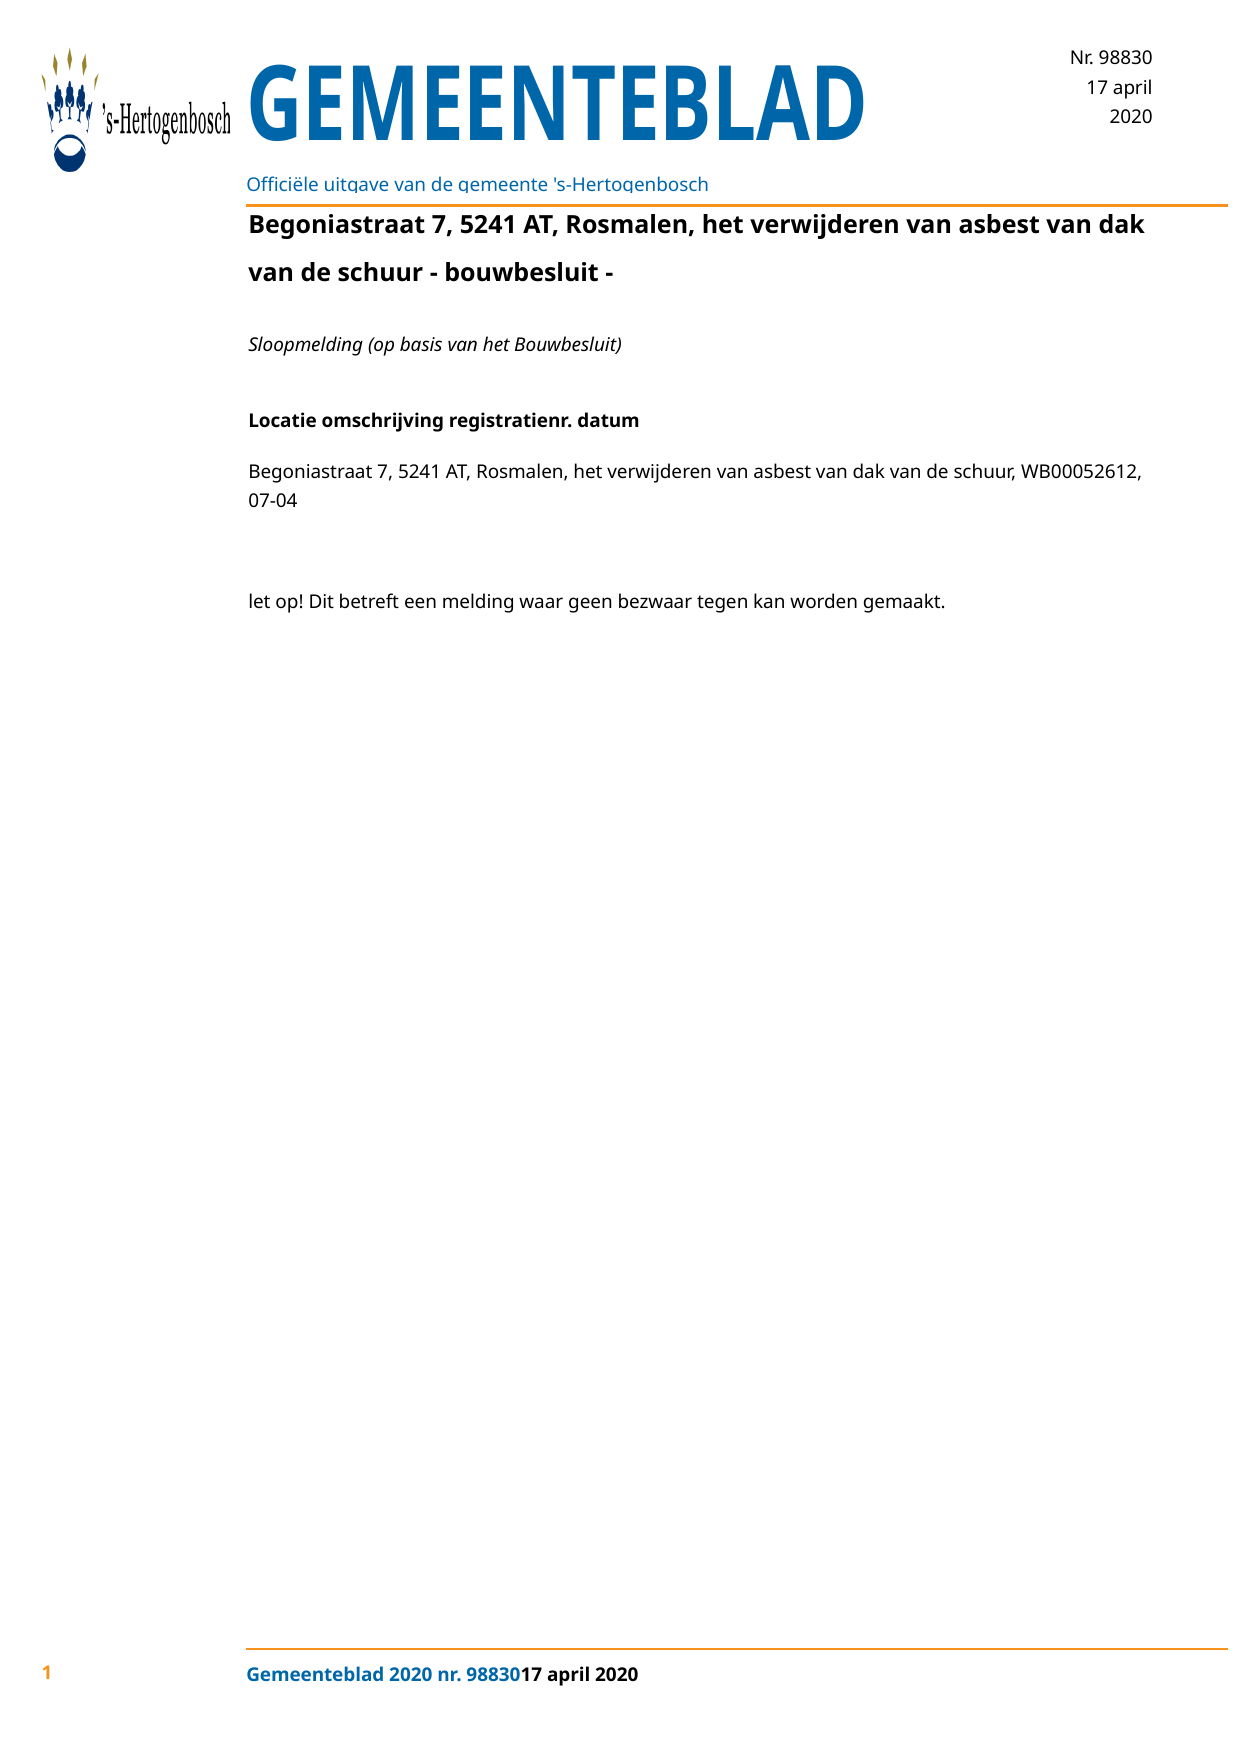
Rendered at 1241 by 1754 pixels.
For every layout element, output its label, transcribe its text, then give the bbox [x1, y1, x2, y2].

text Begoniastraat 7, 5241 AT, Rosmalen, het verwijderen van asbest van dak van de schuur, WB00052612, 07-04 [248, 458, 1152, 513]
picture [41, 47, 231, 172]
text Begoniastraat 7, 5241 AT, Rosmalen, het verwijderen van asbest van dak van de schuur - bouwbesluit - [248, 207, 1152, 288]
text let op! Dit betreft een melding waar geen bezwaar tegen kan worden gemaakt. [248, 588, 1152, 614]
text Locatie omschrijving registratienr. datum [248, 408, 1152, 433]
text Sloopmelding (op basis van het Bouwbesluit) [248, 331, 1152, 357]
